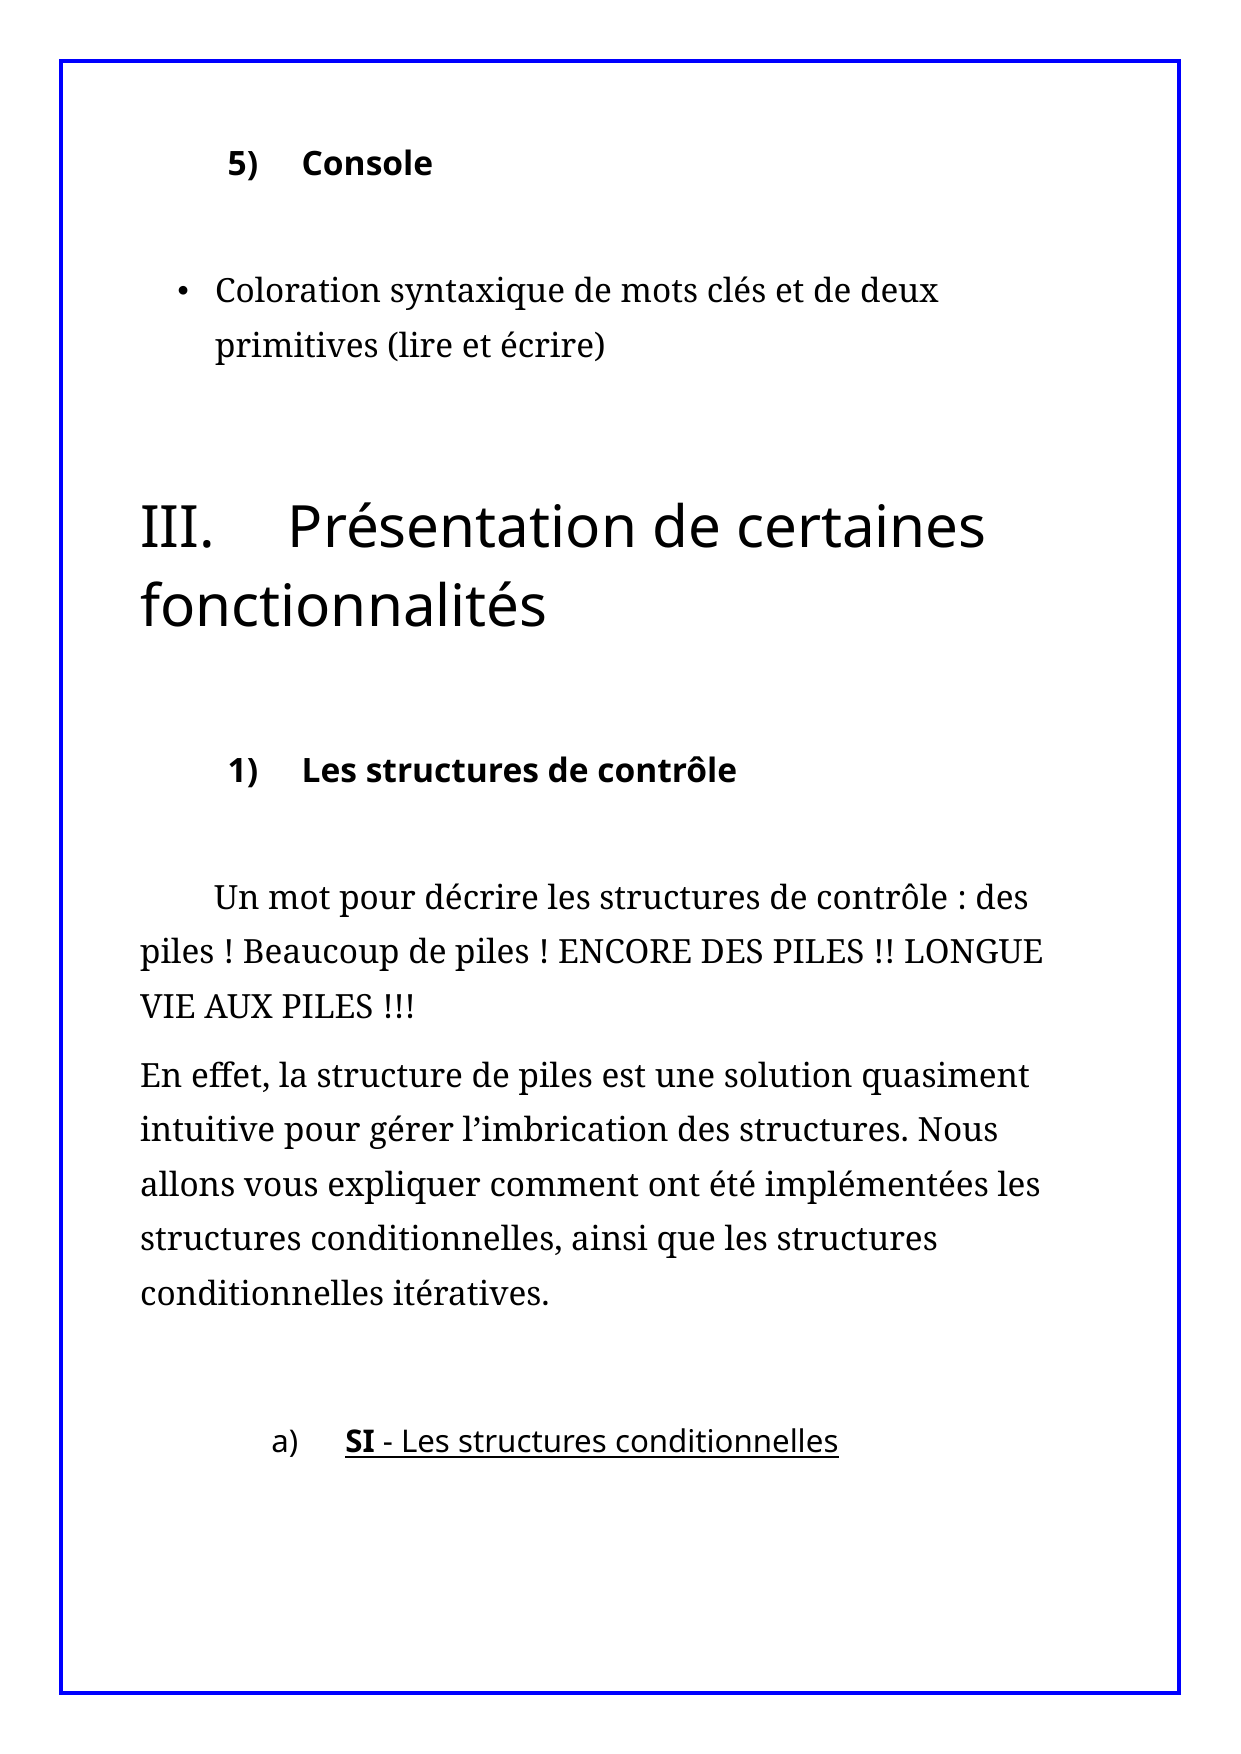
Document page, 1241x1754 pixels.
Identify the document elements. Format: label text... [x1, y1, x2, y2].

subtitle SI - Les structures conditionnelles [271, 1419, 1100, 1462]
list Coloration syntaxique de mots clés et de deux primitives (lire et écrire) [177, 267, 1100, 367]
subtitle Les structures de contrôle [227, 746, 1100, 792]
text Un mot pour décrire les structures de contrôle : des piles ! Beaucoup de piles ! ENCORE DES PILES !! LONGUE VIE AUX PILES !!! [140, 873, 1100, 1028]
subtitle Présentation de certaines fonctionnalités [140, 485, 1100, 644]
subtitle Console [227, 140, 1100, 186]
text En effet, la structure de piles est une solution quasiment intuitive pour gérer l’imbrication des structures. Nous allons vous expliquer comment ont été implémentées les structures conditionnelles, ainsi que les structures conditionnelles itératives. [140, 1052, 1100, 1315]
